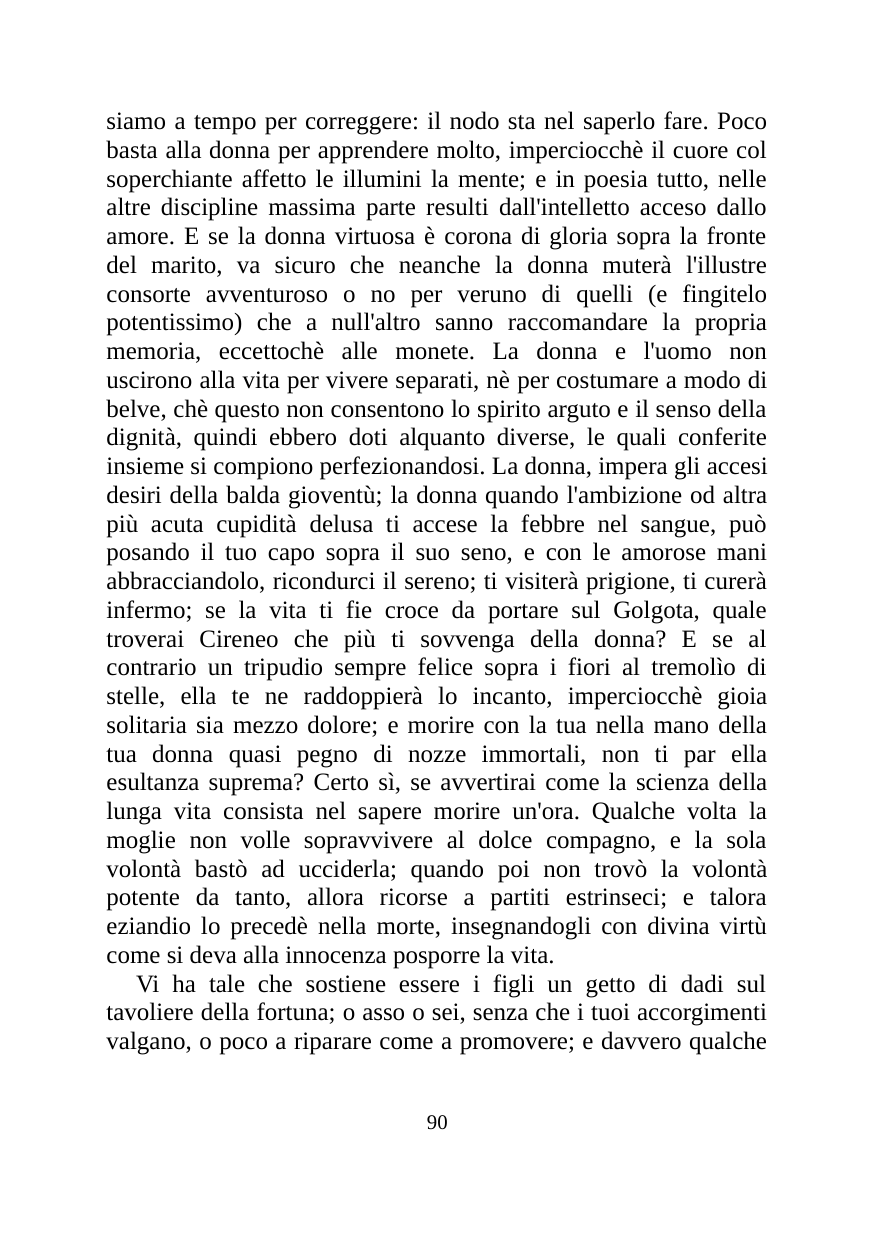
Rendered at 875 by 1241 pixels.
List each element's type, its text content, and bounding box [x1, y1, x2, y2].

text siamo a tempo per correggere: il nodo sta nel saperlo fare. Poco basta alla donna per apprendere molto, imperciocchè il cuore col soperchiante affetto le illumini la mente; e in poesia tutto, nelle altre discipline massima parte resulti dall'intelletto acceso dallo amore. E se la donna virtuosa è corona di gloria sopra la fronte del marito, va sicuro che neanche la donna muterà l'illustre consorte avventuroso o no per veruno di quelli (e fingitelo potentissimo) che a null'altro sanno raccomandare la propria memoria, eccettochè alle monete. La donna e l'uomo non uscirono alla vita per vivere separati, nè per costumare a modo di belve, chè questo non consentono lo spirito arguto e il senso della dignità, quindi ebbero doti alquanto diverse, le quali conferite insieme si compiono perfezionandosi. La donna, impera gli accesi desiri della balda gioventù; la donna quando l'ambizione od altra più acuta cupidità delusa ti accese la febbre nel sangue, può posando il tuo capo sopra il suo seno, e con le amorose mani abbracciandolo, ricondurci il sereno; ti visiterà prigione, ti curerà infermo; se la vita ti fie croce da portare sul Golgota, quale troverai Cireneo che più ti sovvenga della donna? E se al contrario un tripudio sempre felice sopra i fiori al tremolìo di stelle, ella te ne raddoppierà lo incanto, imperciocchè gioia solitaria sia mezzo dolore; e morire con la tua nella mano della tua donna quasi pegno di nozze immortali, non ti par ella esultanza suprema? Certo sì, se avvertirai come la scienza della lunga vita consista nel sapere morire un'ora. Qualche volta la moglie non volle sopravvivere al dolce compagno, e la sola volontà bastò ad ucciderla; quando poi non trovò la volontà potente da tanto, allora ricorse a partiti estrinseci; e talora eziandio lo precedè nella morte, insegnandogli con divina virtù come si deva alla innocenza posporre la vita. [106, 106, 768, 969]
text Vi ha tale che sostiene essere i figli un getto di dadi sul tavoliere della fortuna; o asso o sei, senza che i tuoi accorgimenti valgano, o poco a riparare come a promovere; e davvero qualche [106, 969, 768, 1055]
